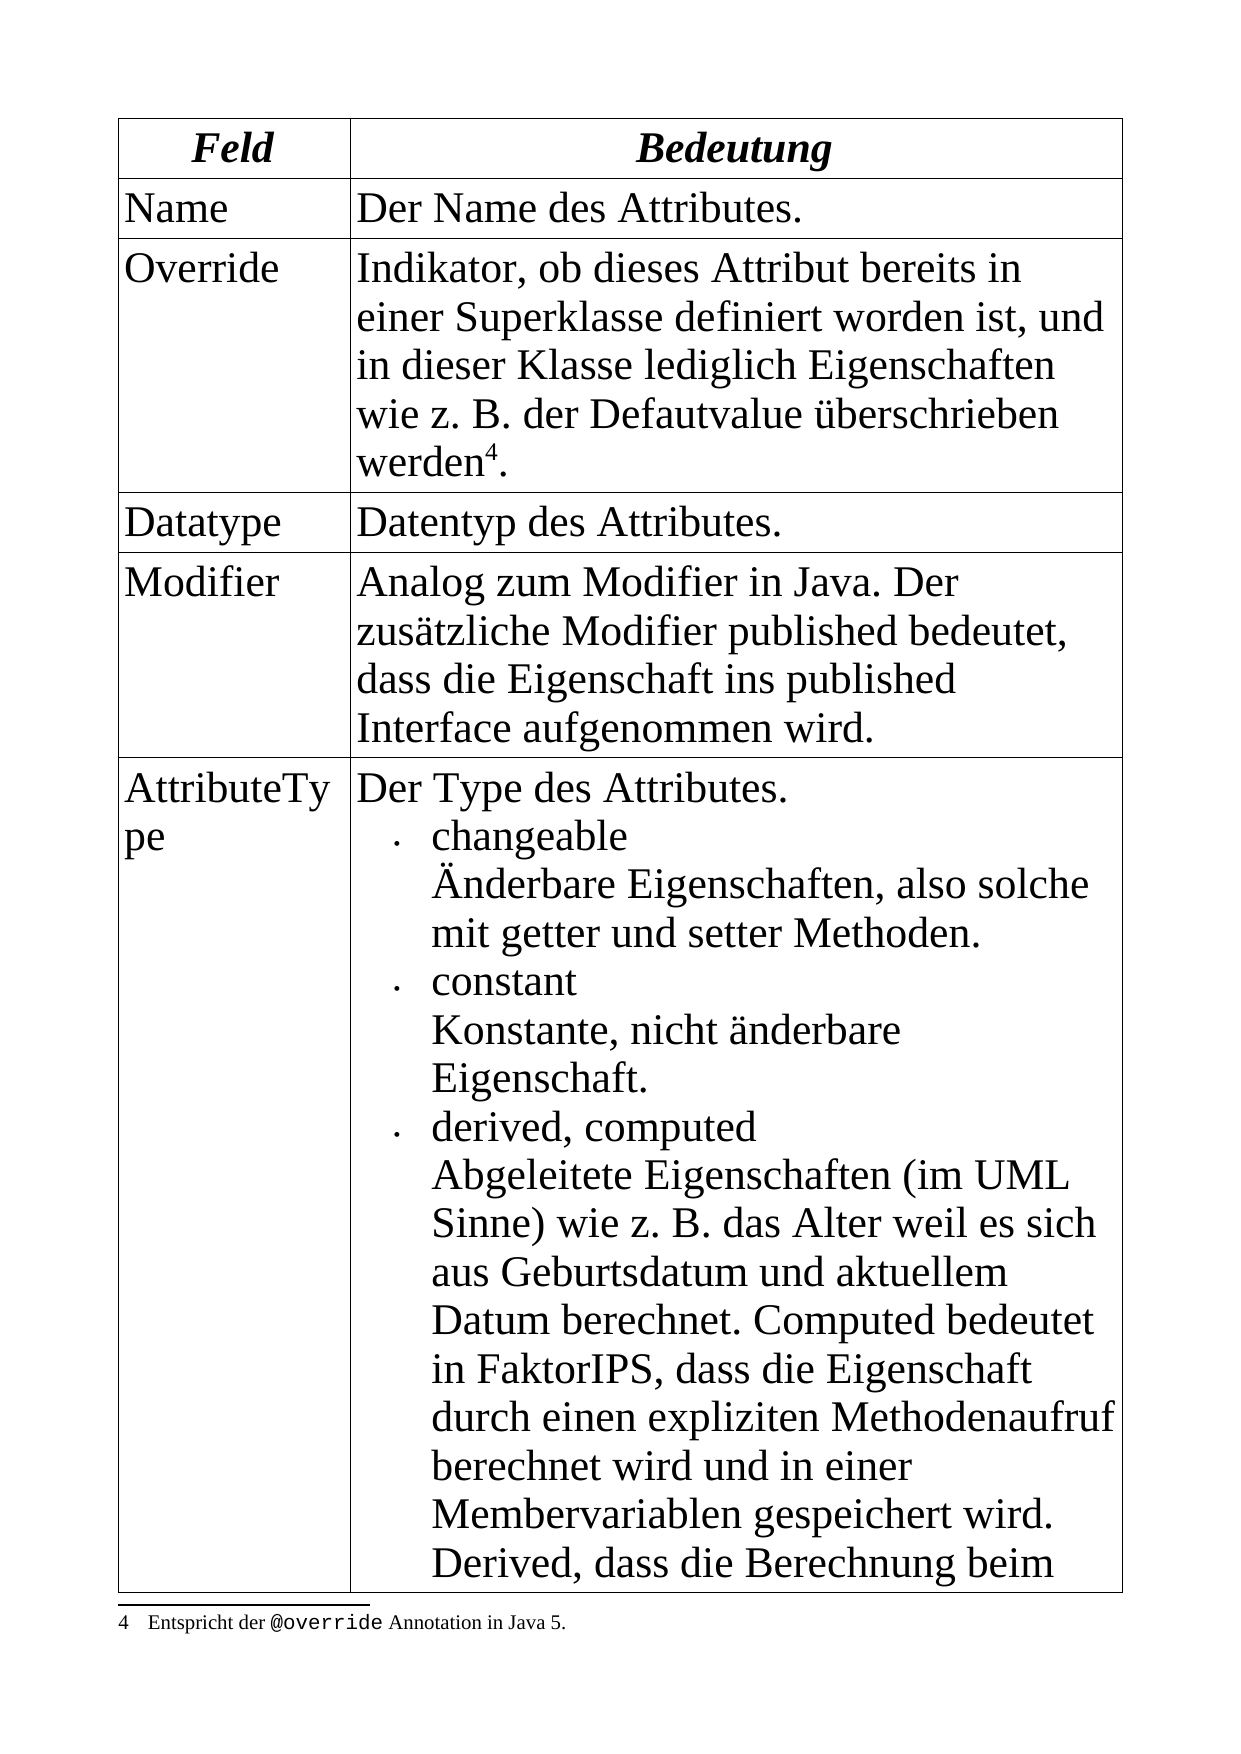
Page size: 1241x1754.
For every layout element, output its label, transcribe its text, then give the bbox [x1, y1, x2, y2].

table_cell Datatype [119, 493, 350, 552]
table_cell Override [119, 239, 350, 492]
table_cell Name [119, 179, 350, 238]
table_header Bedeutung [351, 119, 1122, 178]
table_cell Der Type des Attributes. changeable Änderbare Eigenschaften, also solche mit getter und setter Methoden. constant Konstante, nicht änderbare Eigenschaft. derived, computed Abgeleitete Eigenschaften (im UML Sinne) wie z. B. das Alter weil es sich aus Geburtsdatum und aktuellem Datum berechnet. Computed bedeutet in FaktorIPS, dass die Eigenschaft durch einen expliziten Methodenaufruf berechnet wird und in einer Membervariablen gespeichert wird. Derived, dass die Berechnung beim [351, 758, 1122, 1592]
table_cell Indikator, ob dieses Attribut bereits in einer Superklasse definiert worden ist, und in dieser Klasse lediglich Eigenschaften wie z. B. der Defautvalue überschrieben werden. [351, 239, 1122, 492]
table_cell Analog zum Modifier in Java. Der zusätzliche Modifier published bedeutet, dass die Eigenschaft ins published Interface aufgenommen wird. [351, 553, 1122, 757]
table_header Feld [119, 119, 350, 178]
table_cell Datentyp des Attributes. [351, 493, 1122, 552]
table_cell Der Name des Attributes. [351, 179, 1122, 238]
table_cell Modifier [119, 553, 350, 757]
table_cell AttributeType [119, 758, 350, 1592]
